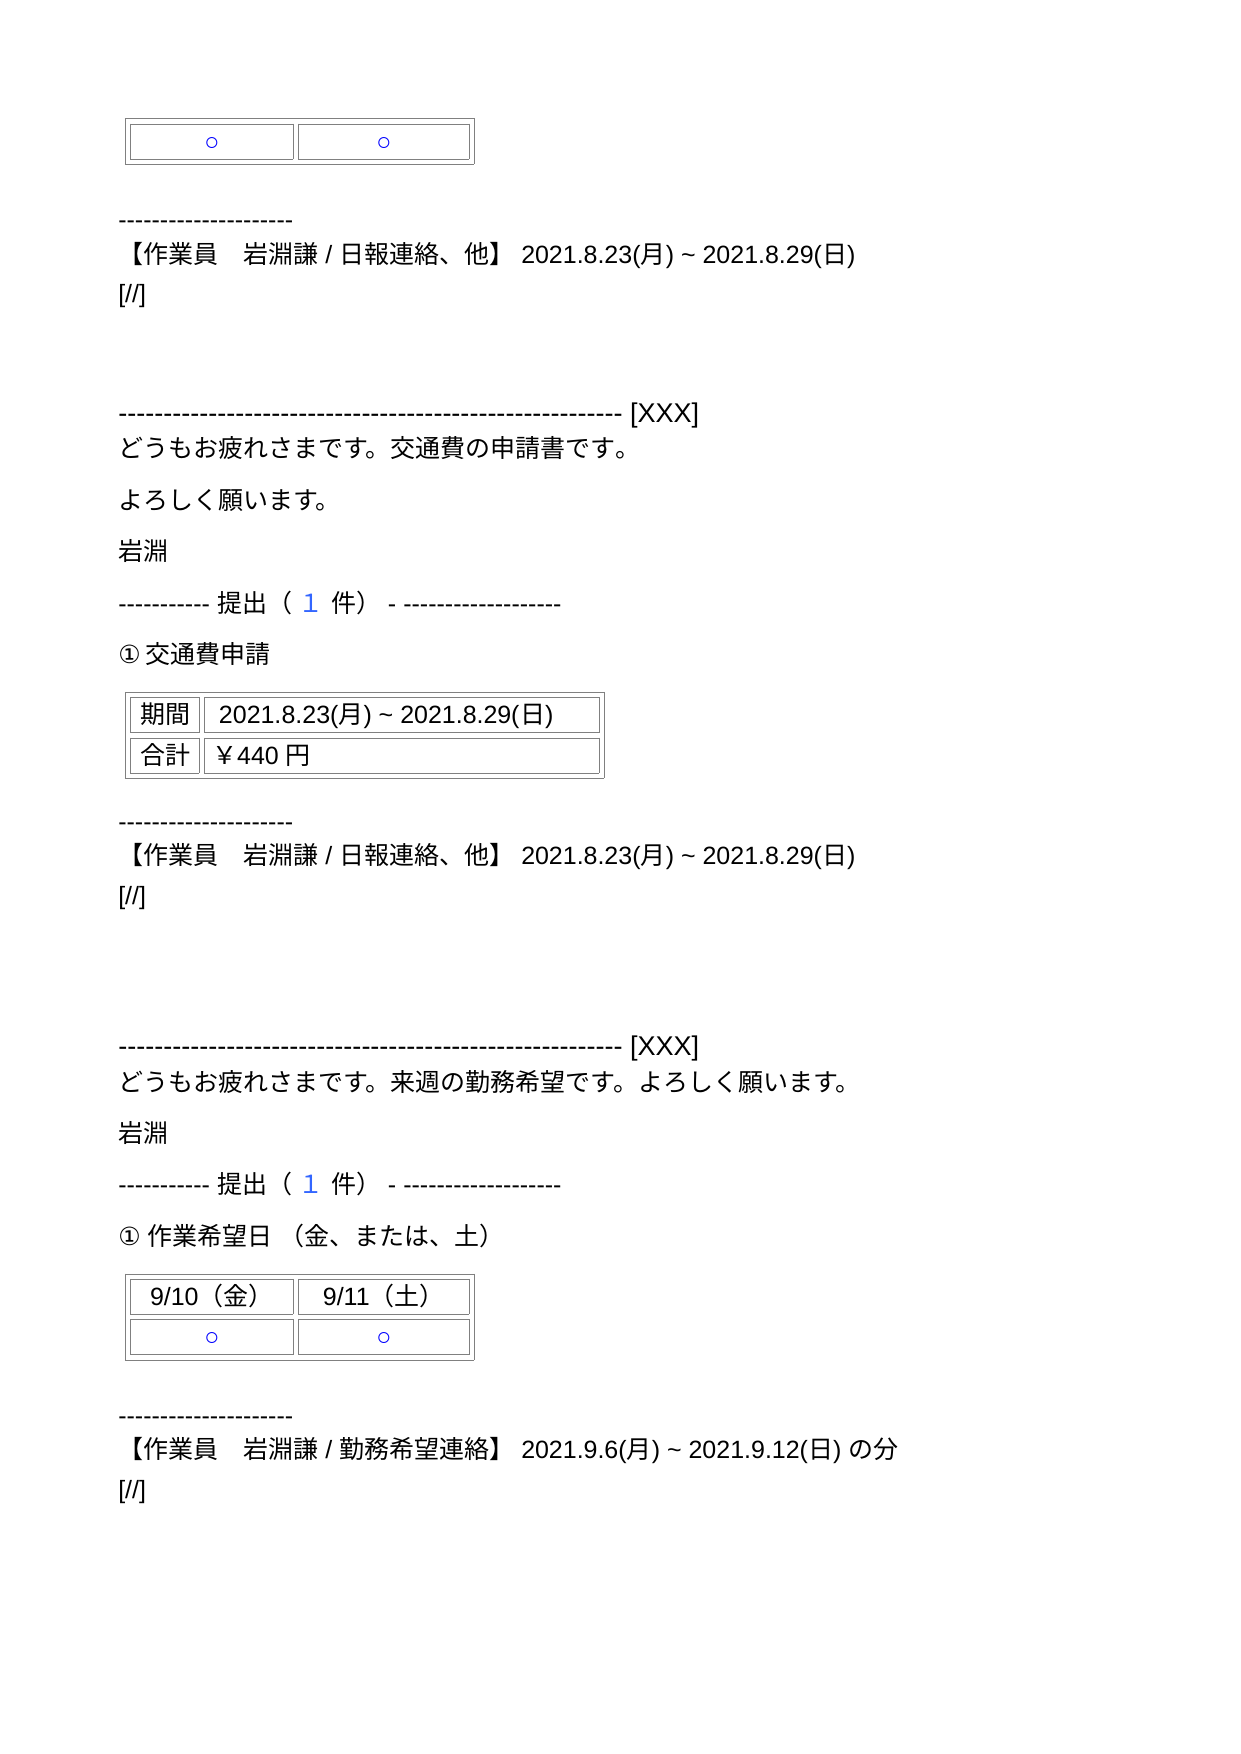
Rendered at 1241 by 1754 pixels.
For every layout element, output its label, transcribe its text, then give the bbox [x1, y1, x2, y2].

table_header 9/11（土） [296, 1275, 471, 1314]
text ①交通費申請 [118, 640, 1122, 669]
text [//] [118, 1475, 1122, 1504]
table_cell ￥440 円 [202, 732, 602, 773]
text どうもお疲れさまです。交通費の申請書です。 [118, 434, 1122, 463]
text 【作業員 岩淵謙 / 日報連絡、他】 2021.8.23(月) ~ 2021.8.29(日) [118, 841, 1122, 870]
text 岩淵 [118, 1119, 1122, 1148]
text --------------------- [118, 205, 1122, 234]
table_cell ○ [128, 119, 296, 158]
text どうもお疲れさまです。来週の勤務希望です。よろしく願います。 [118, 1068, 1122, 1096]
text --------------------- [118, 1401, 1122, 1430]
text ----------- 提出（ １ 件） - ------------------- [118, 589, 1122, 618]
text [//] [118, 279, 1122, 308]
text ① 作業希望日 （金、または、土） [118, 1222, 1122, 1251]
table_header 期間 [128, 693, 202, 732]
text --------------------- [118, 807, 1122, 836]
table_cell ○ [296, 1314, 471, 1354]
text [//] [118, 881, 1122, 909]
table_cell ○ [128, 1314, 296, 1354]
text 【作業員 岩淵謙 / 勤務希望連絡】 2021.9.6(月) ~ 2021.9.12(日) の分 [118, 1435, 1122, 1464]
table_cell 合計 [128, 732, 202, 773]
table_header 9/10（金） [128, 1275, 296, 1314]
text よろしく願います。 [118, 486, 1122, 515]
text -------------------------------------------------------- [XXX] [118, 1030, 1122, 1061]
table_cell ○ [296, 119, 471, 158]
table_header 2021.8.23(月) ~ 2021.8.29(日) [202, 693, 602, 732]
text 【作業員 岩淵謙 / 日報連絡、他】 2021.8.23(月) ~ 2021.8.29(日) [118, 240, 1122, 268]
text ----------- 提出（ １ 件） - ------------------- [118, 1171, 1122, 1199]
text -------------------------------------------------------- [XXX] [118, 397, 1122, 428]
text 岩淵 [118, 537, 1122, 566]
